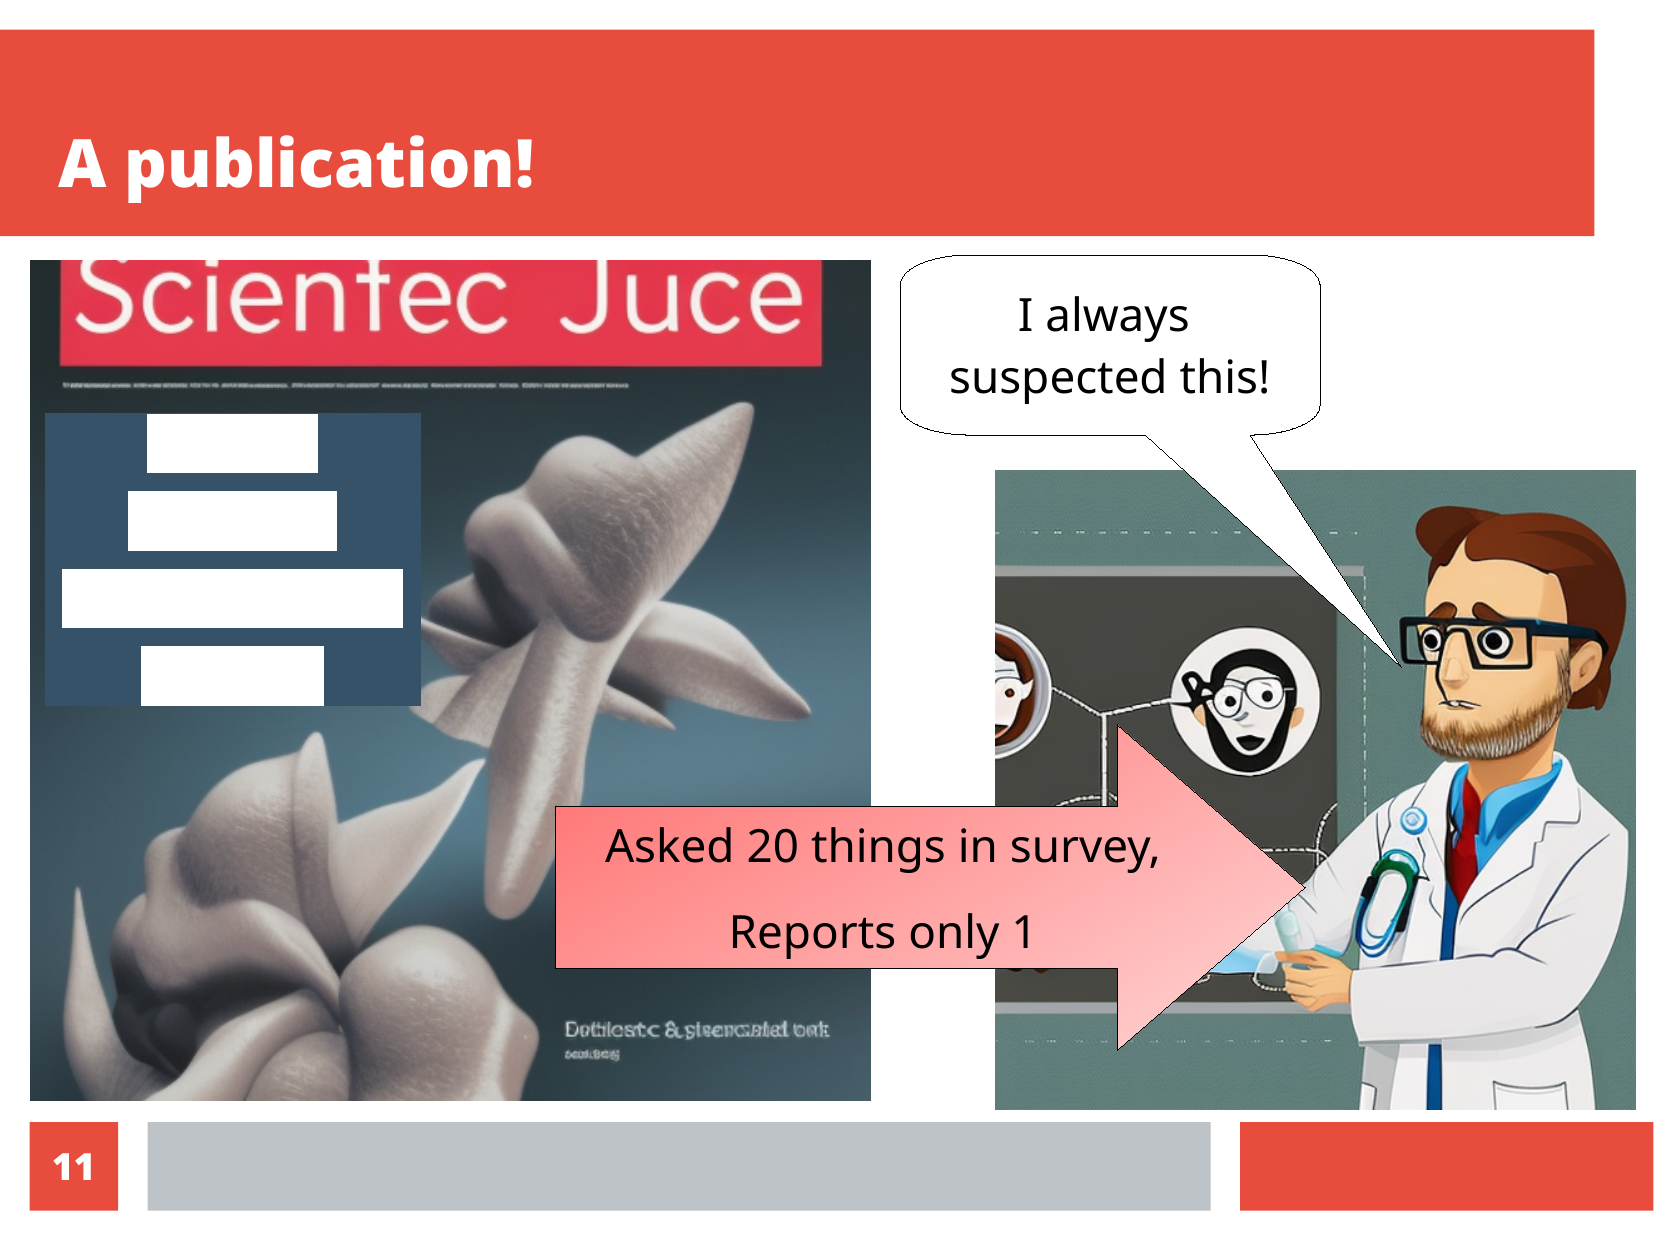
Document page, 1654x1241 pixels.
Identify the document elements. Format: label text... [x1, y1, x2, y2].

picture [995, 470, 1636, 1111]
title A publication! [59, 59, 1595, 207]
text_box Asked 20 things in survey, Reports only 1 [555, 724, 1306, 1051]
picture [30, 260, 871, 1101]
text_box I always suspected this! [900, 255, 1402, 668]
text_box Women with even phone numbers are taller [45, 413, 421, 706]
